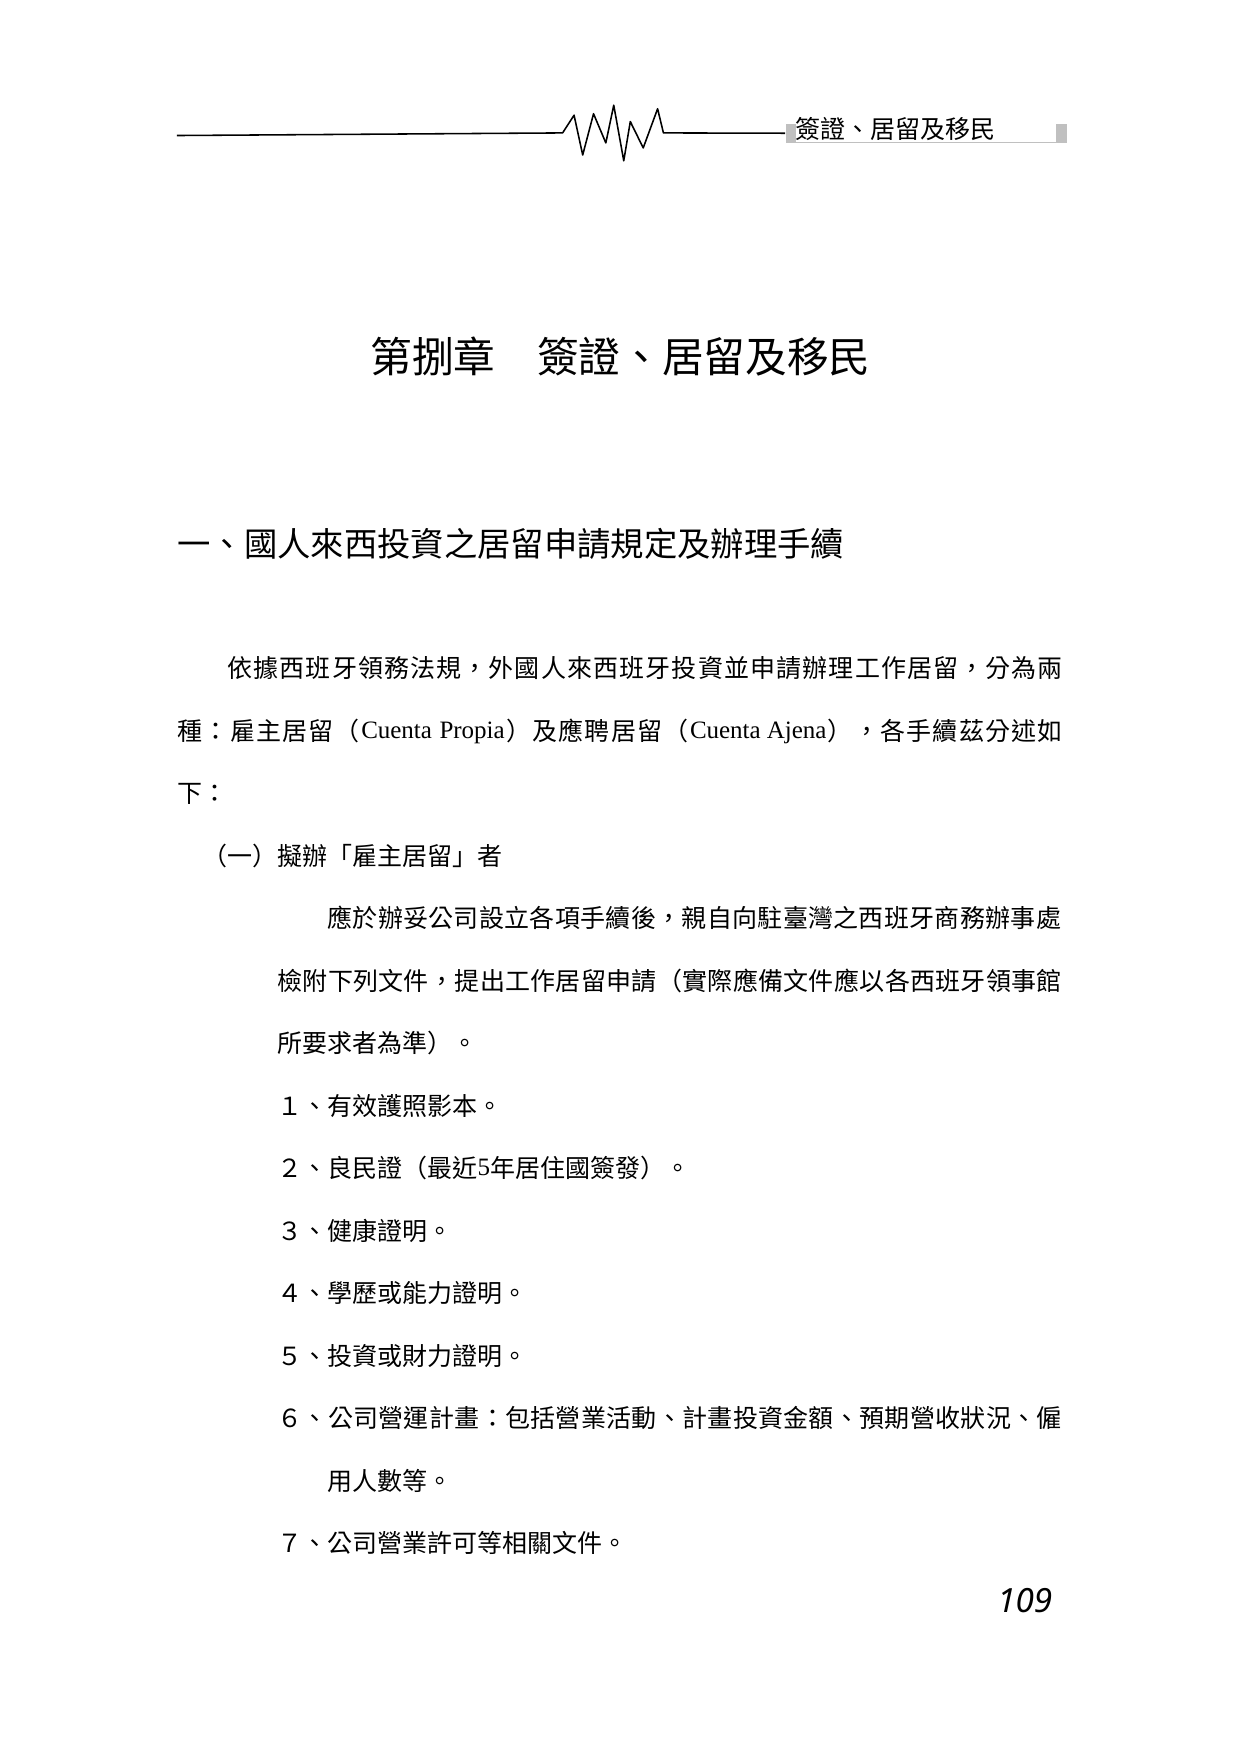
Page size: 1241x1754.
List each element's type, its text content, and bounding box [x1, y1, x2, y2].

text ３、健康證明。 [277, 1188, 1063, 1250]
text ２、良民證（最近5年居住國簽發）。 [277, 1125, 1063, 1188]
text 依據西班牙領務法規，外國人來西班牙投資並申請辦理工作居留，分為兩種：雇主居留（Cuenta Propia）及應聘居留（Cuenta Ajena），各手續茲分述如下： [177, 625, 1063, 813]
text １、有效護照影本。 [277, 1063, 1063, 1125]
text ６、公司營運計畫：包括營業活動、計畫投資金額、預期營收狀況、僱用人數等。 [277, 1375, 1063, 1500]
text 一、國人來西投資之居留申請規定及辦理手續 [177, 500, 1063, 563]
text ４、學歷或能力證明。 [277, 1250, 1063, 1313]
text 應於辦妥公司設立各項手續後，親自向駐臺灣之西班牙商務辦事處檢附下列文件，提出工作居留申請（實際應備文件應以各西班牙領事館所要求者為準）。 [277, 875, 1063, 1063]
text ７、公司營業許可等相關文件。 [277, 1500, 1063, 1563]
text ５、投資或財力證明。 [277, 1313, 1063, 1375]
text （一）擬辦「雇主居留」者 [202, 813, 1063, 875]
text 第捌章 簽證、居留及移民 [177, 313, 1063, 375]
